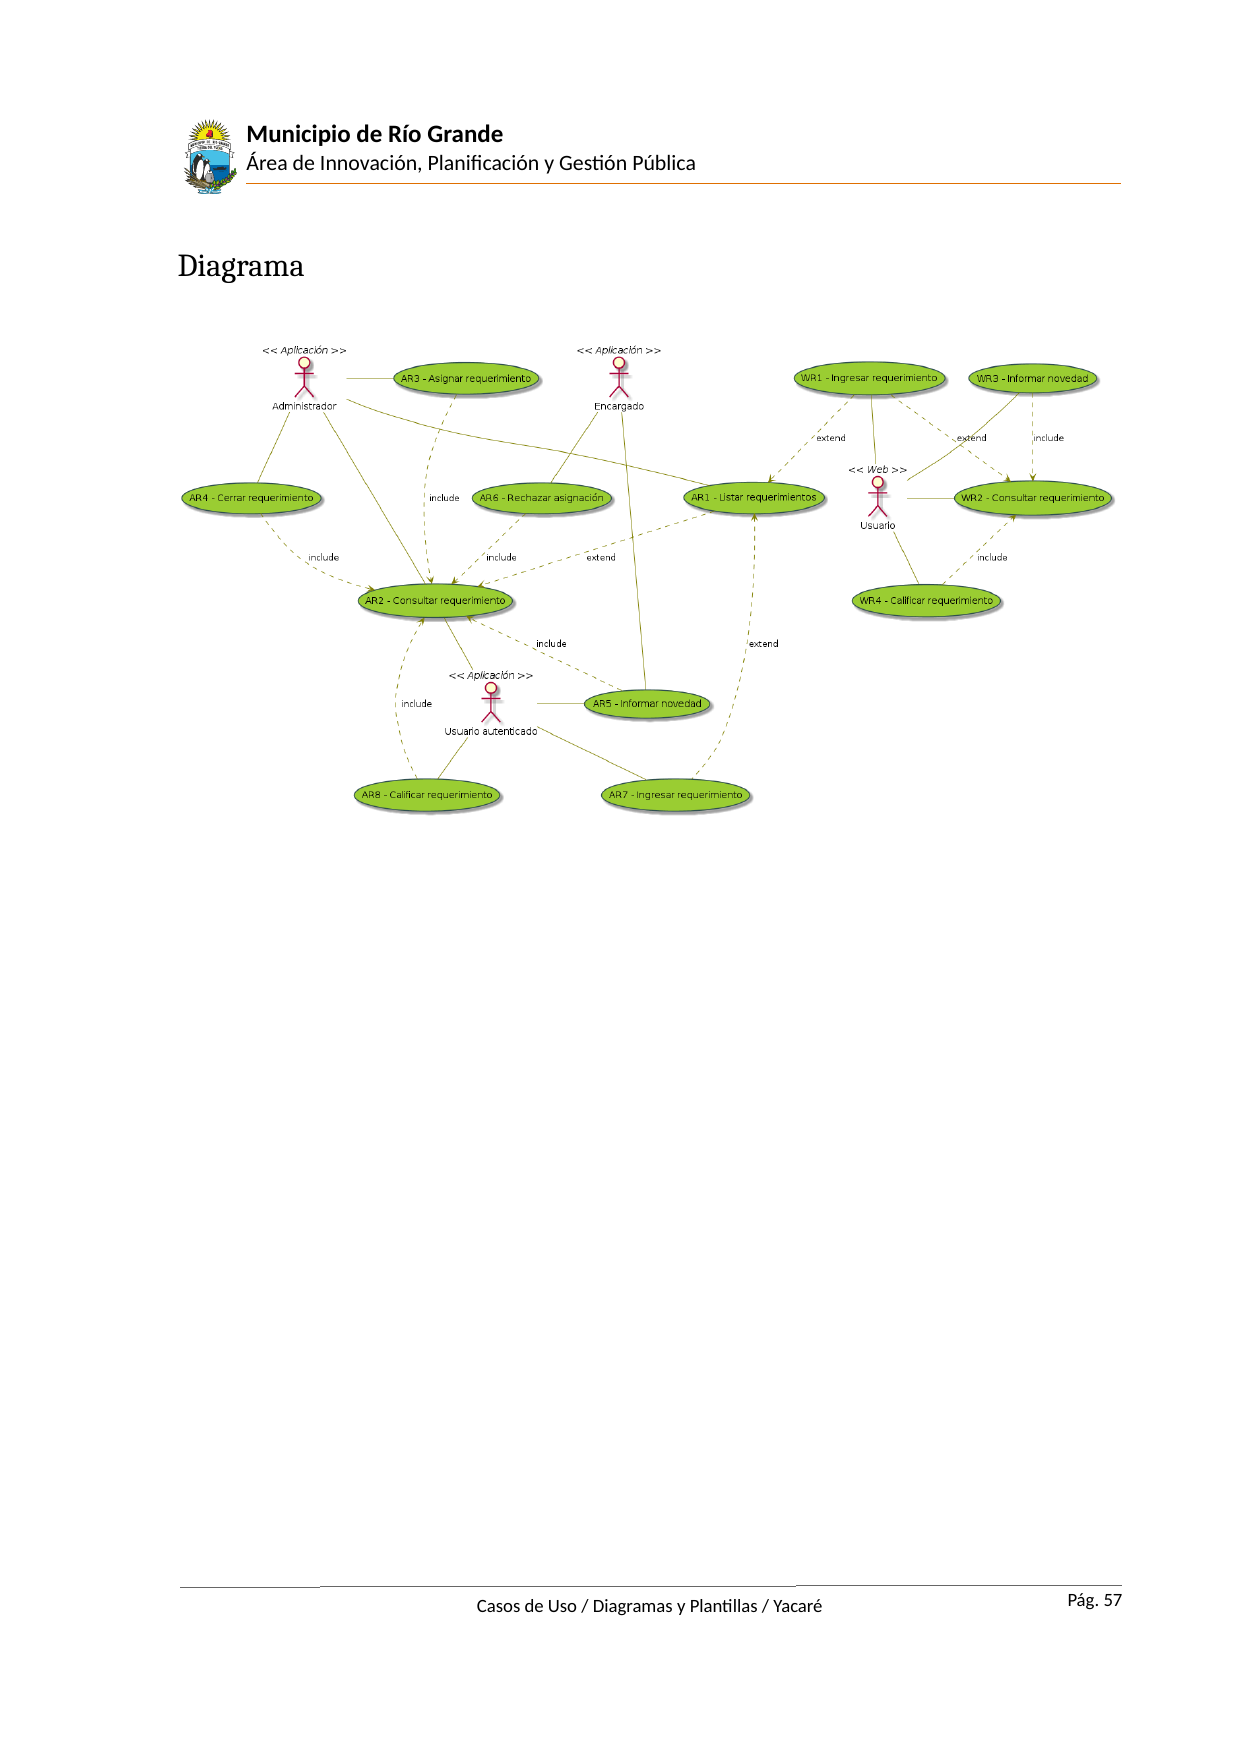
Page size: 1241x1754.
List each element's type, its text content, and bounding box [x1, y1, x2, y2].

picture [177, 340, 1123, 818]
subtitle Diagrama [177, 248, 1122, 285]
